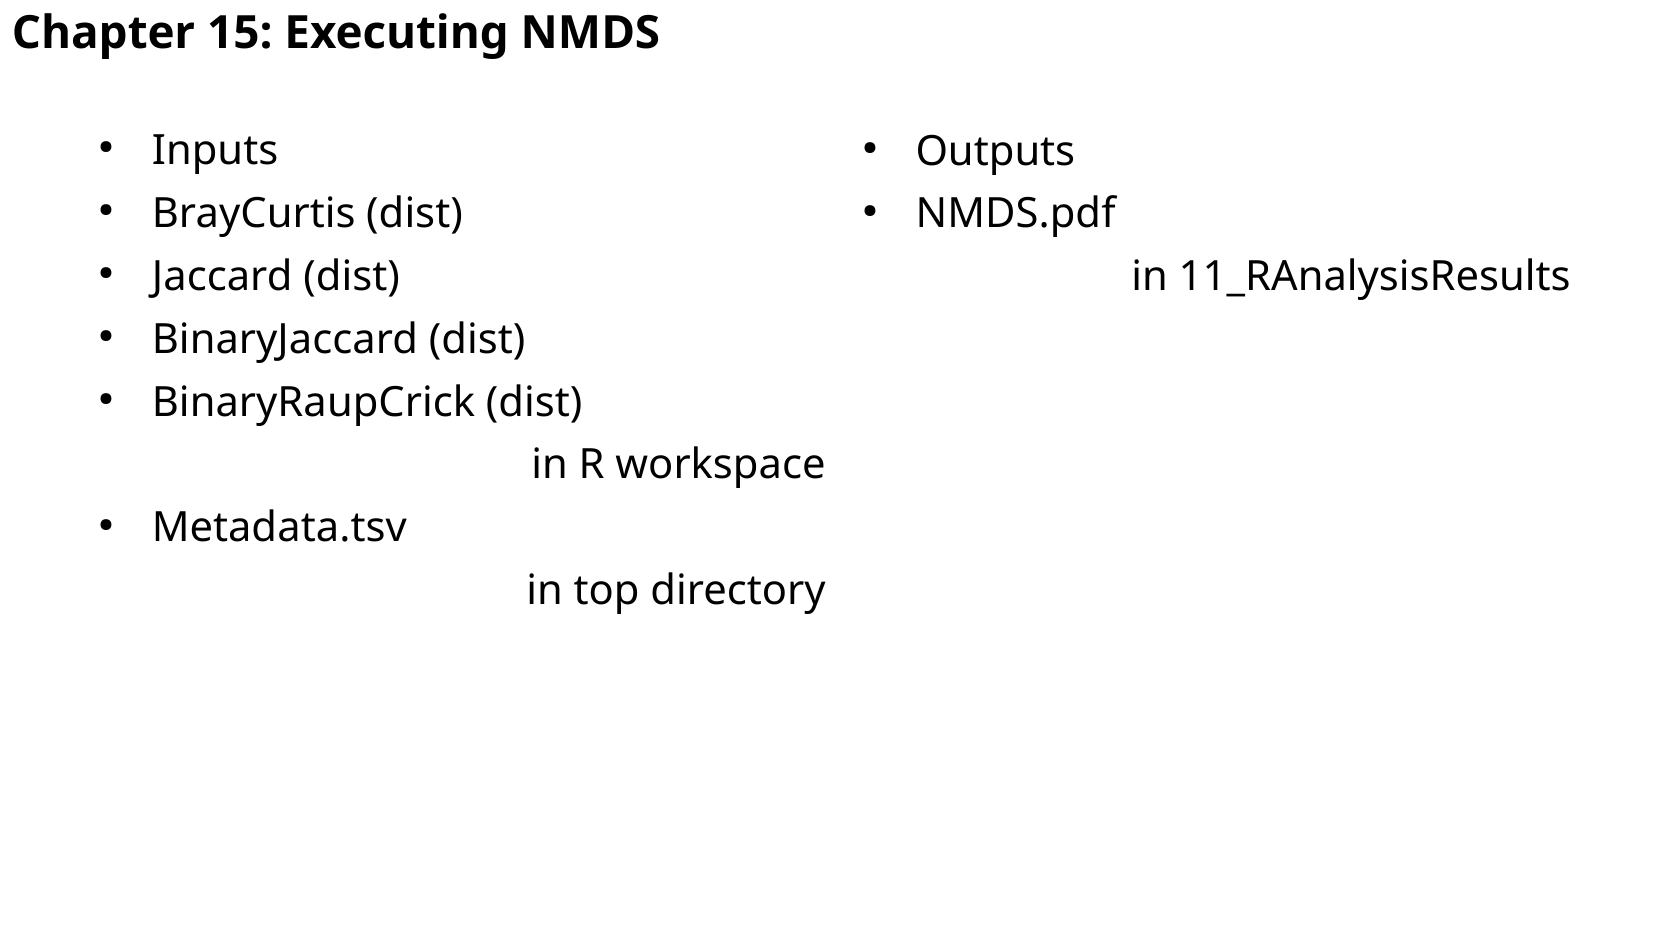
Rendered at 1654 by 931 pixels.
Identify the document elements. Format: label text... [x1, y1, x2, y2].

list Inputs BrayCurtis (dist) Jaccard (dist) BinaryJaccard (dist) BinaryRaupCrick (dist) in R workspace Metadata.tsv in top directory [81, 119, 826, 809]
title Chapter 15: Executing NMDS [11, 0, 1642, 130]
list Outputs NMDS.pdf in 11_RAnalysisResults [844, 120, 1571, 759]
